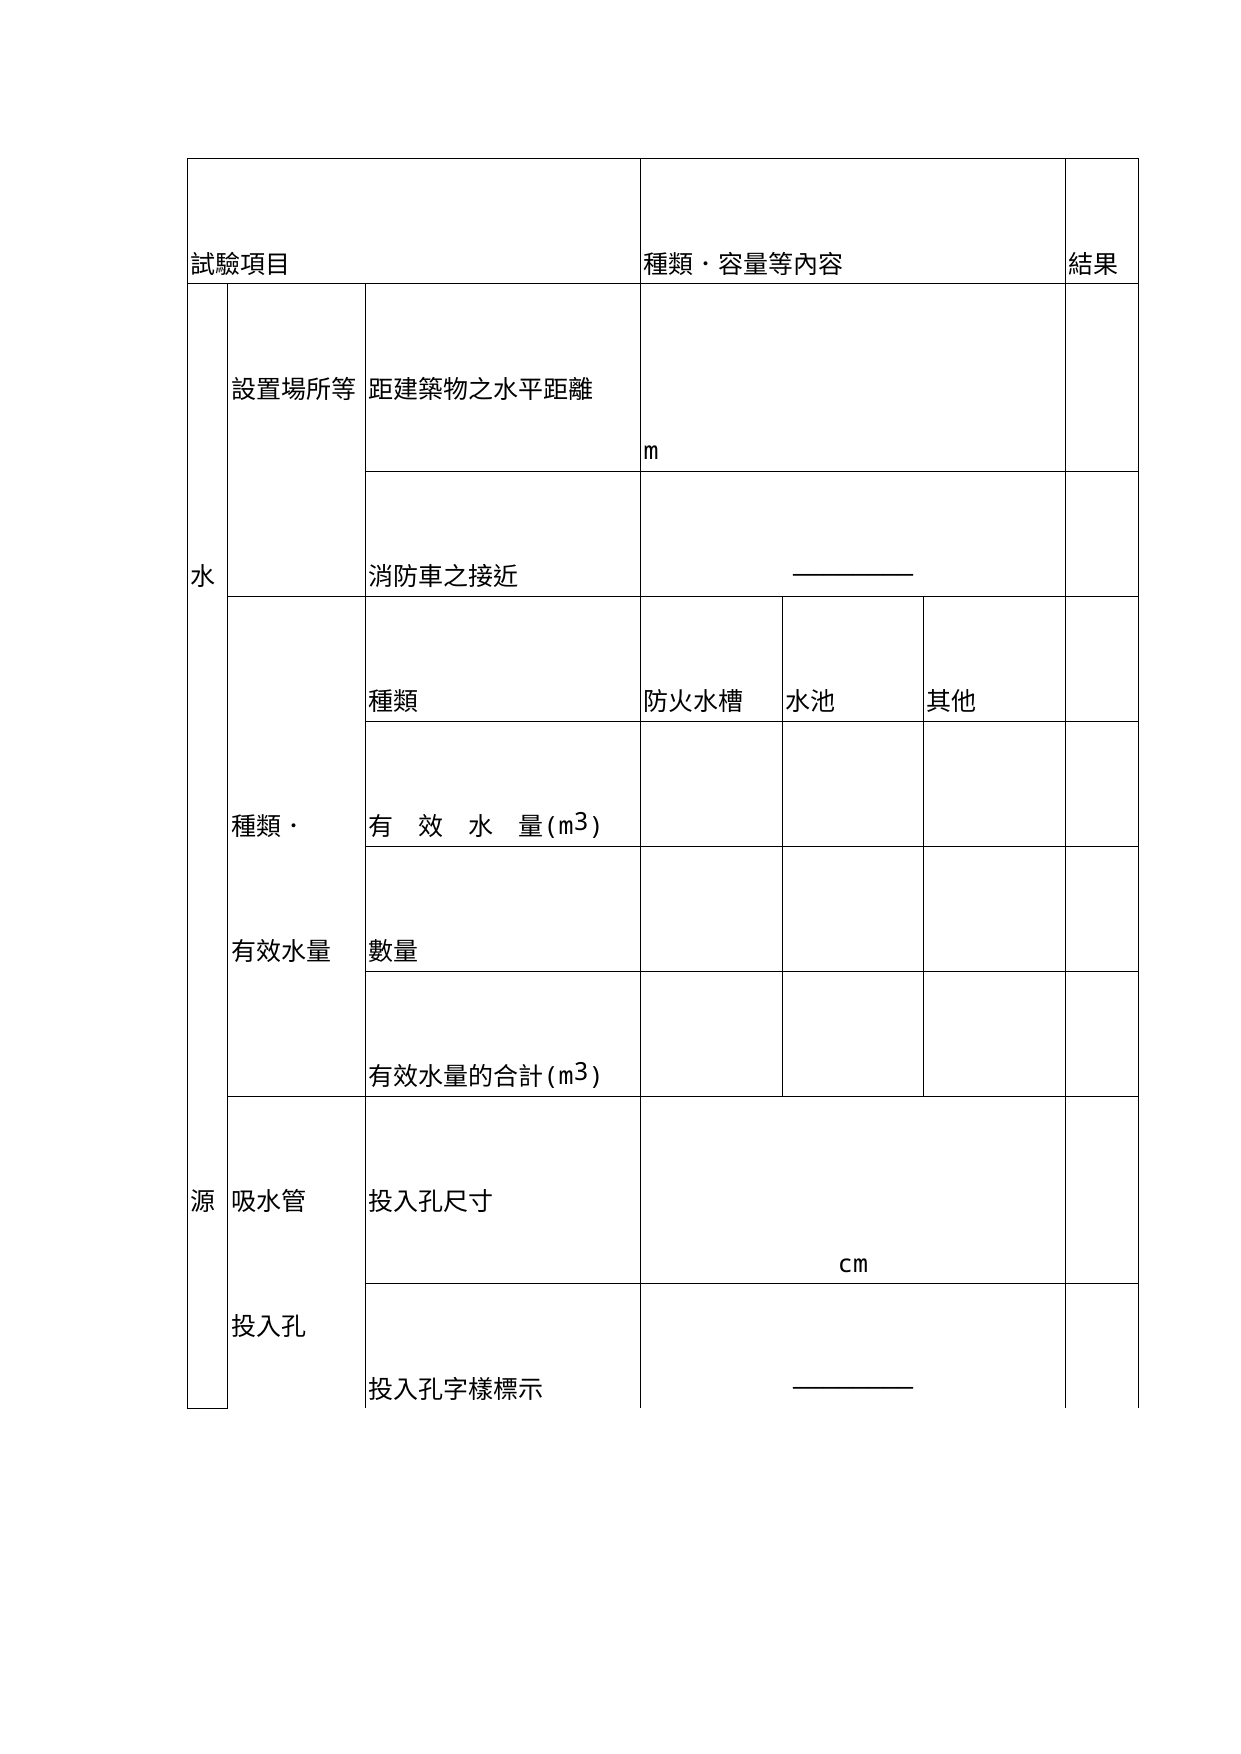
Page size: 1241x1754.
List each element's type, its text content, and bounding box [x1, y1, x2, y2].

table_cell [783, 972, 923, 1096]
table_cell [1066, 472, 1138, 596]
table_cell 水池 [783, 597, 923, 721]
table_cell 源 [188, 1096, 227, 1283]
table_cell [188, 846, 227, 971]
table_cell [228, 597, 365, 721]
table_cell ──────── [641, 472, 1065, 596]
table_cell [188, 596, 227, 721]
table_cell [1066, 1284, 1138, 1408]
table_cell 防火水槽 [641, 597, 782, 721]
table_cell 投入孔字樣標示 [366, 1284, 640, 1408]
table_cell 投入孔尺寸 [366, 1097, 640, 1283]
table_cell 有效水量的合計(m3) [366, 972, 640, 1096]
table_cell [924, 722, 1065, 846]
table_cell 距建築物之水平距離 [366, 284, 640, 471]
table_cell 有效水量 [228, 846, 365, 971]
table_cell [783, 847, 923, 971]
table_cell 吸水管 投入孔 [228, 1097, 365, 1408]
table_cell [924, 972, 1065, 1096]
table_cell [1066, 284, 1138, 471]
table_cell [641, 847, 782, 971]
table_cell 其他 [924, 597, 1065, 721]
table_cell ──────── [641, 1284, 1065, 1408]
table_cell 數量 [366, 847, 640, 971]
table_cell 試驗項目 [188, 159, 640, 283]
table_cell [1066, 722, 1138, 846]
table_cell [1066, 972, 1138, 1096]
table_cell m [641, 284, 1065, 471]
table_cell [188, 284, 227, 471]
table_cell 設置場所等 [228, 284, 365, 471]
table_cell [1066, 1097, 1138, 1283]
table_cell 結果 [1066, 159, 1138, 283]
table_cell [1066, 847, 1138, 971]
table_cell [924, 847, 1065, 971]
table_cell 消防車之接近 [366, 472, 640, 596]
table_cell 種類．容量等內容 [641, 159, 1065, 283]
table_cell [188, 1283, 227, 1408]
table_cell [188, 721, 227, 846]
table_cell [228, 971, 365, 1096]
table_cell 水 [188, 471, 227, 596]
table_cell 有 效 水 量(m3) [366, 722, 640, 846]
table_cell 種類． [228, 721, 365, 846]
table_cell [641, 972, 782, 1096]
table_cell [188, 971, 227, 1096]
table_cell [783, 722, 923, 846]
table_cell 種類 [366, 597, 640, 721]
table_cell [641, 722, 782, 846]
table_cell cm [641, 1097, 1065, 1283]
table_cell [1066, 597, 1138, 721]
table_cell [228, 471, 365, 596]
